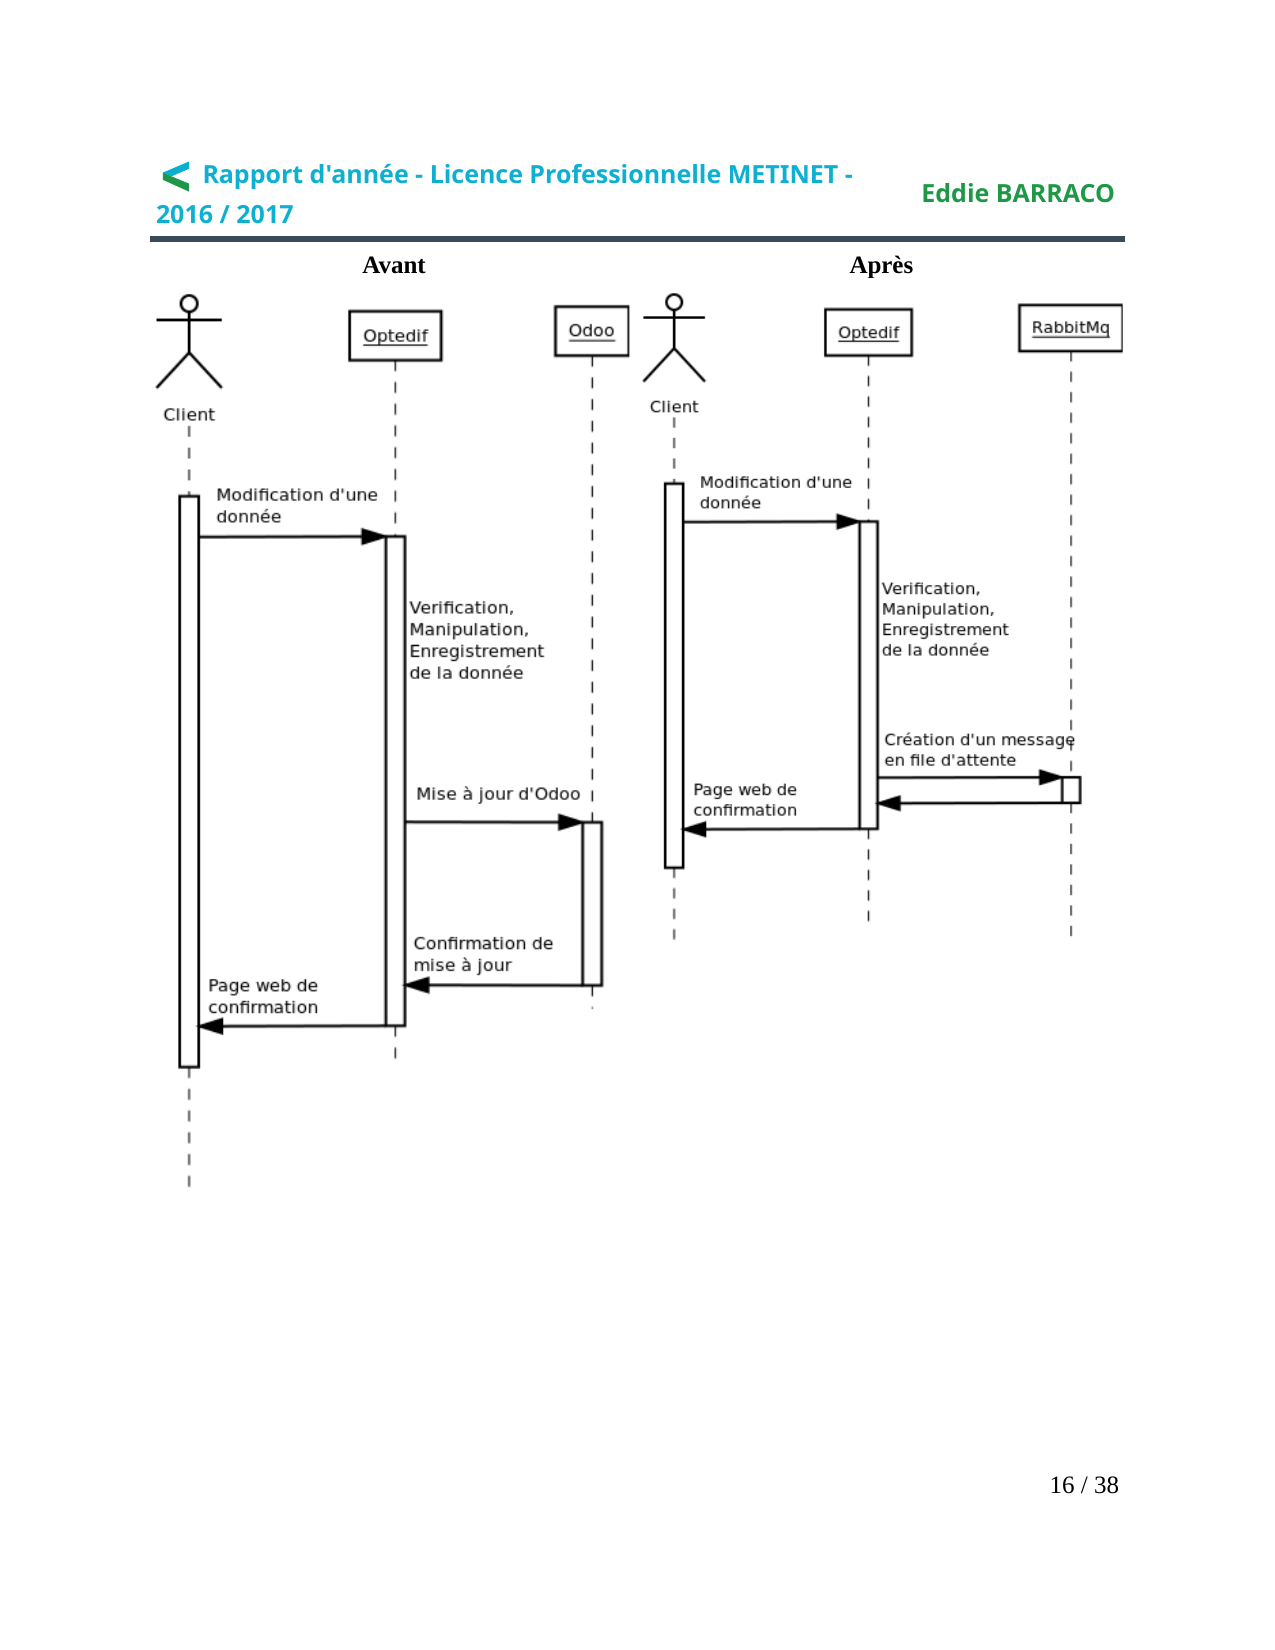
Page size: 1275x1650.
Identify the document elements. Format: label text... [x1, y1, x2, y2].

table_header Après [638, 250, 1125, 279]
table_header Avant [150, 250, 637, 279]
table_cell [638, 279, 1125, 1356]
table_cell [150, 279, 637, 1356]
picture [154, 278, 630, 1190]
picture [641, 278, 1123, 940]
